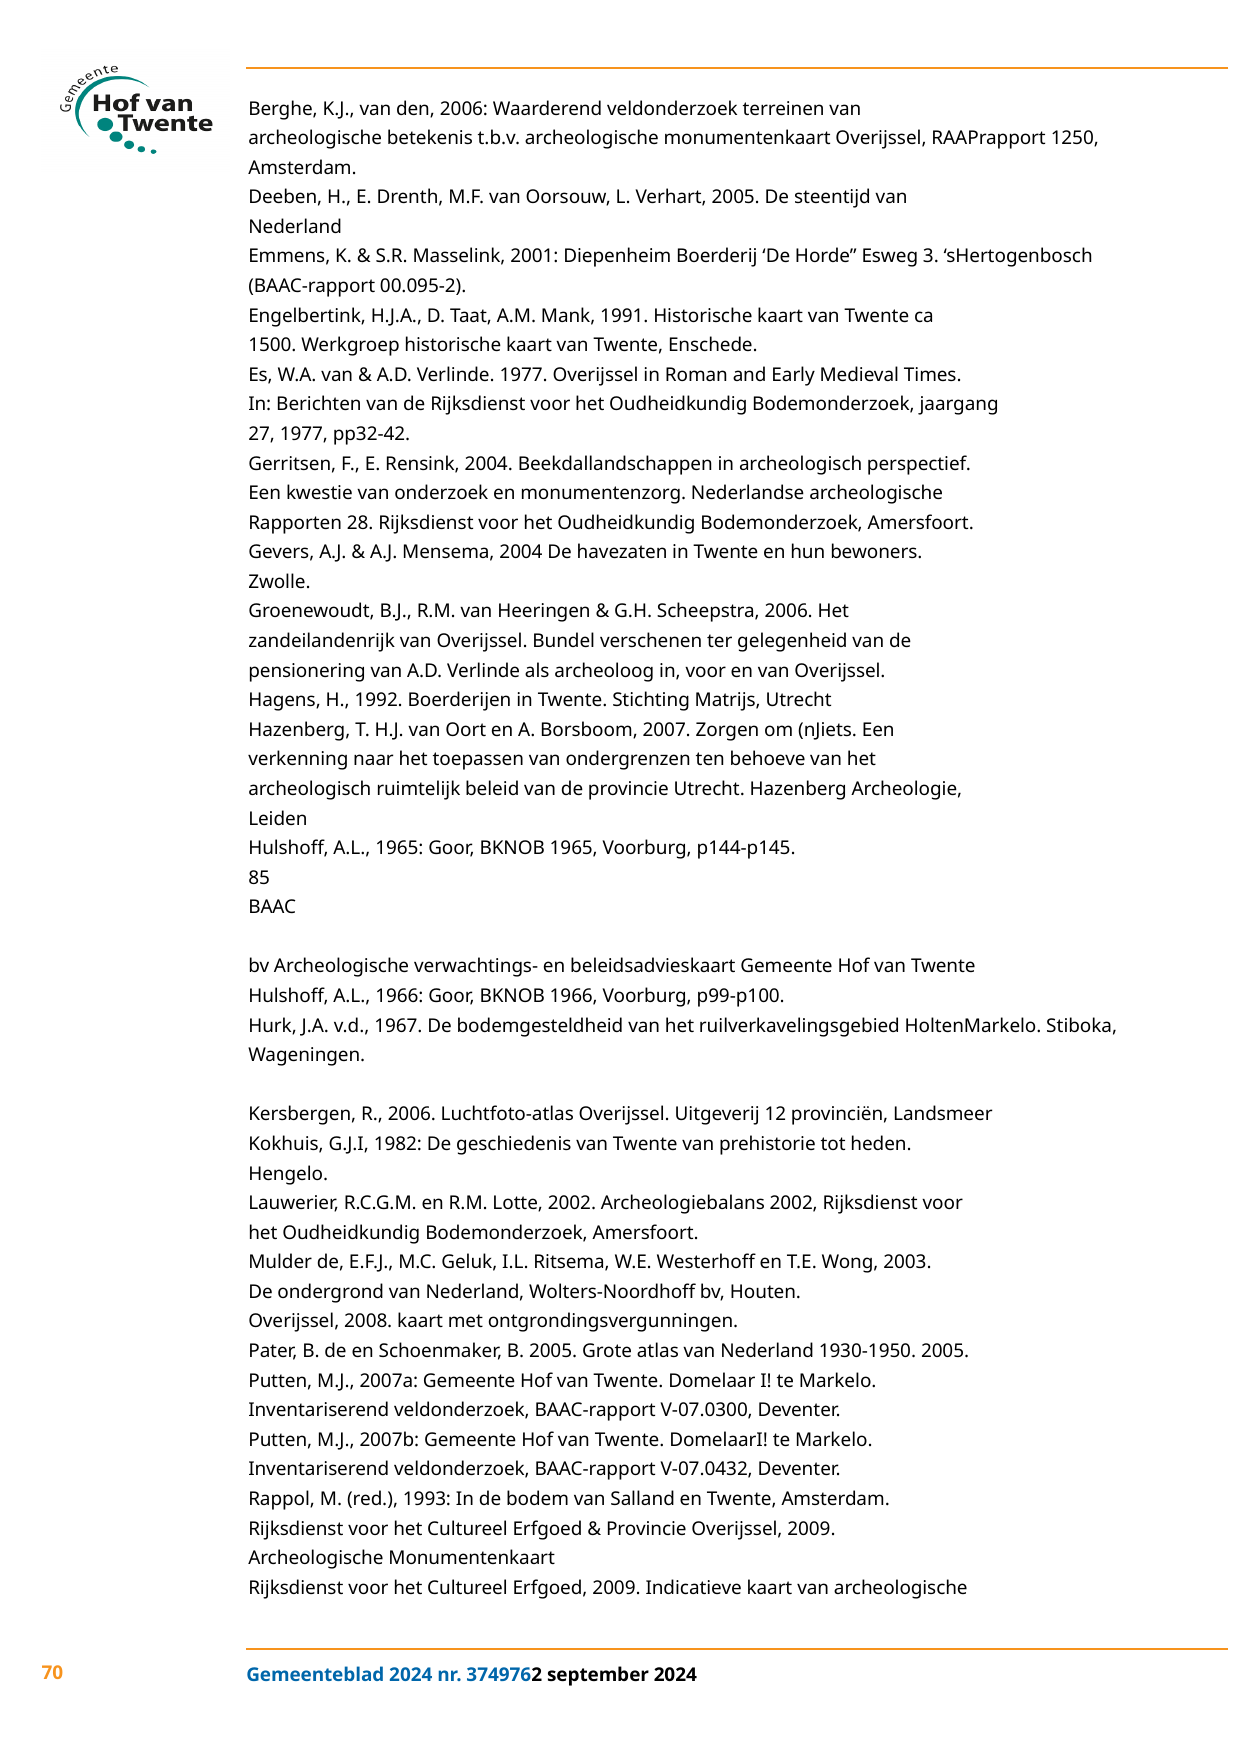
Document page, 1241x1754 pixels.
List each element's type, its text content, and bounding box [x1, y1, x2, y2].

text Rijksdienst voor het Cultureel Erfgoed, 2009. Indicatieve kaart van archeologische [248, 1574, 1152, 1600]
text Gevers, A.J. & A.J. Mensema, 2004 De havezaten in Twente en hun bewoners. [248, 538, 1152, 564]
text BAAC [248, 893, 1152, 919]
picture [41, 47, 231, 172]
text Kokhuis, G.J.I, 1982: De geschiedenis van Twente van prehistorie tot heden. [248, 1130, 1152, 1156]
text Archeologische Monumentenkaart [248, 1544, 1152, 1570]
text Hulshoff, A.L., 1965: Goor, BKNOB 1965, Voorburg, p144-p145. [248, 834, 1152, 860]
text Rijksdienst voor het Cultureel Erfgoed & Provincie Overijssel, 2009. [248, 1515, 1152, 1541]
text Kersbergen, R., 2006. Luchtfoto-atlas Overijssel. Uitgeverij 12 provinciën, Landsmeer [248, 1101, 1152, 1126]
text Berghe, K.J., van den, 2006: Waarderend veldonderzoek terreinen van [248, 95, 1152, 121]
text Hurk, J.A. v.d., 1967. De bodemgesteldheid van het ruilverkavelingsgebied HoltenMarkelo. Stiboka, Wageningen. [248, 1012, 1152, 1067]
text Rappol, M. (red.), 1993: In de bodem van Salland en Twente, Amsterdam. [248, 1485, 1152, 1511]
text Groenewoudt, B.J., R.M. van Heeringen & G.H. Scheepstra, 2006. Het [248, 598, 1152, 623]
text 27, 1977, pp32-42. [248, 420, 1152, 446]
text 85 [248, 864, 1152, 890]
text verkenning naar het toepassen van ondergrenzen ten behoeve van het [248, 746, 1152, 771]
text het Oudheidkundig Bodemonderzoek, Amersfoort. [248, 1219, 1152, 1245]
text Nederland [248, 213, 1152, 239]
text Overijssel, 2008. kaart met ontgrondingsvergunningen. [248, 1308, 1152, 1333]
text Hulshoff, A.L., 1966: Goor, BKNOB 1966, Voorburg, p99-p100. [248, 982, 1152, 1008]
text Deeben, H., E. Drenth, M.F. van Oorsouw, L. Verhart, 2005. De steentijd van [248, 183, 1152, 209]
text Putten, M.J., 2007a: Gemeente Hof van Twente. Domelaar I! te Markelo. [248, 1367, 1152, 1393]
text Inventariserend veldonderzoek, BAAC-rapport V-07.0432, Deventer. [248, 1456, 1152, 1481]
text Inventariserend veldonderzoek, BAAC-rapport V-07.0300, Deventer. [248, 1396, 1152, 1422]
text Emmens, K. & S.R. Masselink, 2001: Diepenheim Boerderij ‘De Horde” Esweg 3. ‘sHertogenbosch (BAAC-rapport 00.095-2). [248, 243, 1152, 298]
text Hagens, H., 1992. Boerderijen in Twente. Stichting Matrijs, Utrecht [248, 686, 1152, 712]
text Pater, B. de en Schoenmaker, B. 2005. Grote atlas van Nederland 1930-1950. 2005. [248, 1337, 1152, 1363]
text bv Archeologische verwachtings- en beleidsadvieskaart Gemeente Hof van Twente [248, 953, 1152, 978]
text Mulder de, E.F.J., M.C. Geluk, I.L. Ritsema, W.E. Westerhoff en T.E. Wong, 2003. [248, 1248, 1152, 1274]
text archeologische betekenis t.b.v. archeologische monumentenkaart Overijssel, RAAPrapport 1250, Amsterdam. [248, 124, 1152, 180]
text zandeilandenrijk van Overijssel. Bundel verschenen ter gelegenheid van de [248, 627, 1152, 653]
text Engelbertink, H.J.A., D. Taat, A.M. Mank, 1991. Historische kaart van Twente ca [248, 302, 1152, 328]
text Lauwerier, R.C.G.M. en R.M. Lotte, 2002. Archeologiebalans 2002, Rijksdienst voor [248, 1189, 1152, 1215]
text Hazenberg, T. H.J. van Oort en A. Borsboom, 2007. Zorgen om (nJiets. Een [248, 716, 1152, 742]
text Zwolle. [248, 568, 1152, 594]
text Leiden [248, 805, 1152, 831]
text Rapporten 28. Rijksdienst voor het Oudheidkundig Bodemonderzoek, Amersfoort. [248, 509, 1152, 535]
text In: Berichten van de Rijksdienst voor het Oudheidkundig Bodemonderzoek, jaargang [248, 391, 1152, 416]
text De ondergrond van Nederland, Wolters-Noordhoff bv, Houten. [248, 1278, 1152, 1304]
text Hengelo. [248, 1160, 1152, 1186]
text Putten, M.J., 2007b: Gemeente Hof van Twente. DomelaarI! te Markelo. [248, 1426, 1152, 1452]
text archeologisch ruimtelijk beleid van de provincie Utrecht. Hazenberg Archeologie, [248, 775, 1152, 801]
text pensionering van A.D. Verlinde als archeoloog in, voor en van Overijssel. [248, 657, 1152, 683]
text 1500. Werkgroep historische kaart van Twente, Enschede. [248, 331, 1152, 357]
text Een kwestie van onderzoek en monumentenzorg. Nederlandse archeologische [248, 479, 1152, 505]
text Es, W.A. van & A.D. Verlinde. 1977. Overijssel in Roman and Early Medieval Times. [248, 361, 1152, 387]
text Gerritsen, F., E. Rensink, 2004. Beekdallandschappen in archeologisch perspectief. [248, 450, 1152, 476]
